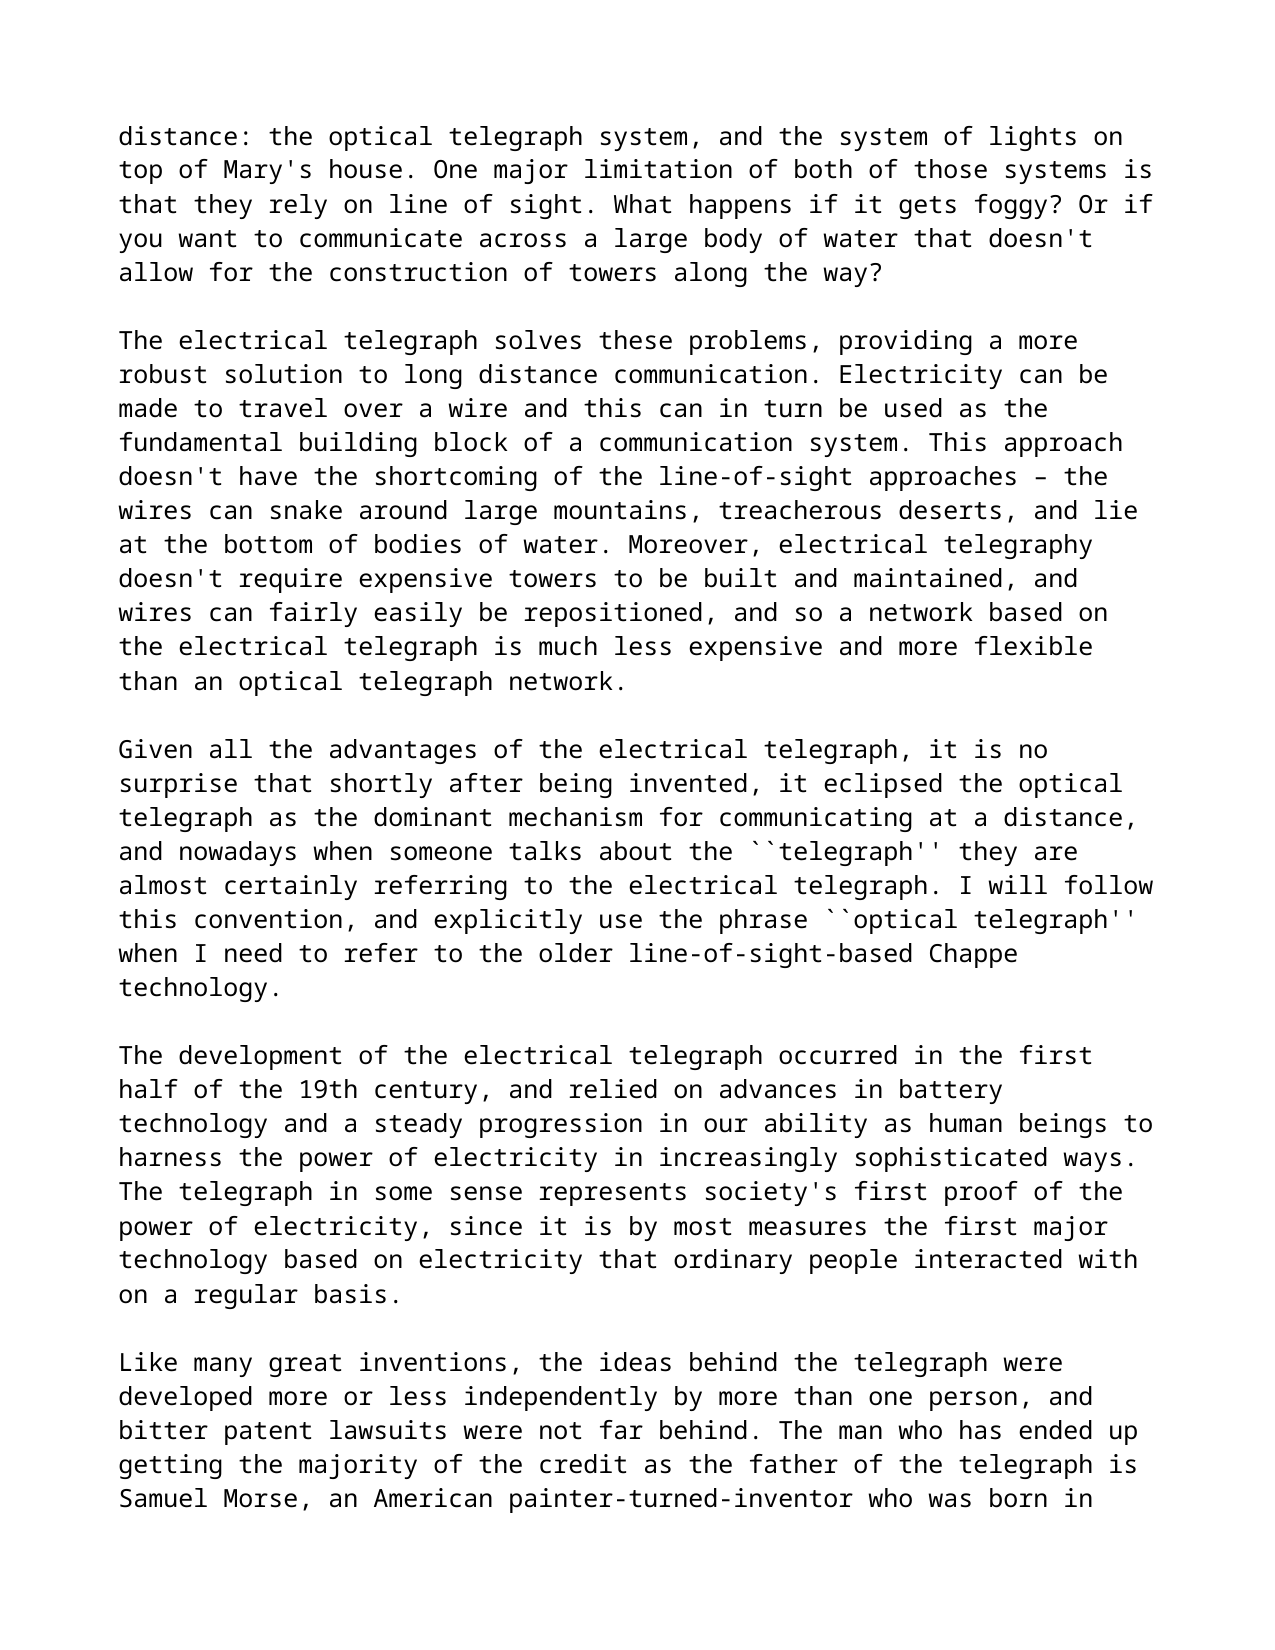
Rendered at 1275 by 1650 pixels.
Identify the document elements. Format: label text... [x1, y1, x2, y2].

text The development of the electrical telegraph occurred in the first half of the 19th century, and relied on advances in battery technology and a steady progression in our ability as human beings to harness the power of electricity in increasingly sophisticated ways. The telegraph in some sense represents society's first proof of the power of electricity, since it is by most measures the first major technology based on electricity that ordinary people interacted with on a regular basis. [118, 1038, 1157, 1310]
text Given all the advantages of the electrical telegraph, it is no surprise that shortly after being invented, it eclipsed the optical telegraph as the dominant mechanism for communicating at a distance, and nowadays when someone talks about the ``telegraph'' they are almost certainly referring to the electrical telegraph. I will follow this convention, and explicitly use the phrase ``optical telegraph'' when I need to refer to the older line-of-sight-based Chappe technology. [118, 731, 1157, 1004]
text Like many great inventions, the ideas behind the telegraph were developed more or less independently by more than one person, and bitter patent lawsuits were not far behind. The man who has ended up getting the majority of the credit as the father of the telegraph is Samuel Morse, an American painter-turned-inventor who was born in [118, 1344, 1157, 1515]
text distance: the optical telegraph system, and the system of lights on top of Mary's house. One major limitation of both of those systems is that they rely on line of sight. What happens if it gets foggy? Or if you want to communicate across a large body of water that doesn't allow for the construction of towers along the way? [118, 118, 1157, 288]
text The electrical telegraph solves these problems, providing a more robust solution to long distance communication. Electricity can be made to travel over a wire and this can in turn be used as the fundamental building block of a communication system. This approach doesn't have the shortcoming of the line-of-sight approaches – the wires can snake around large mountains, treacherous deserts, and lie at the bottom of bodies of water. Moreover, electrical telegraphy doesn't require expensive towers to be built and maintained, and wires can fairly easily be repositioned, and so a network based on the electrical telegraph is much less expensive and more flexible than an optical telegraph network. [118, 322, 1157, 697]
